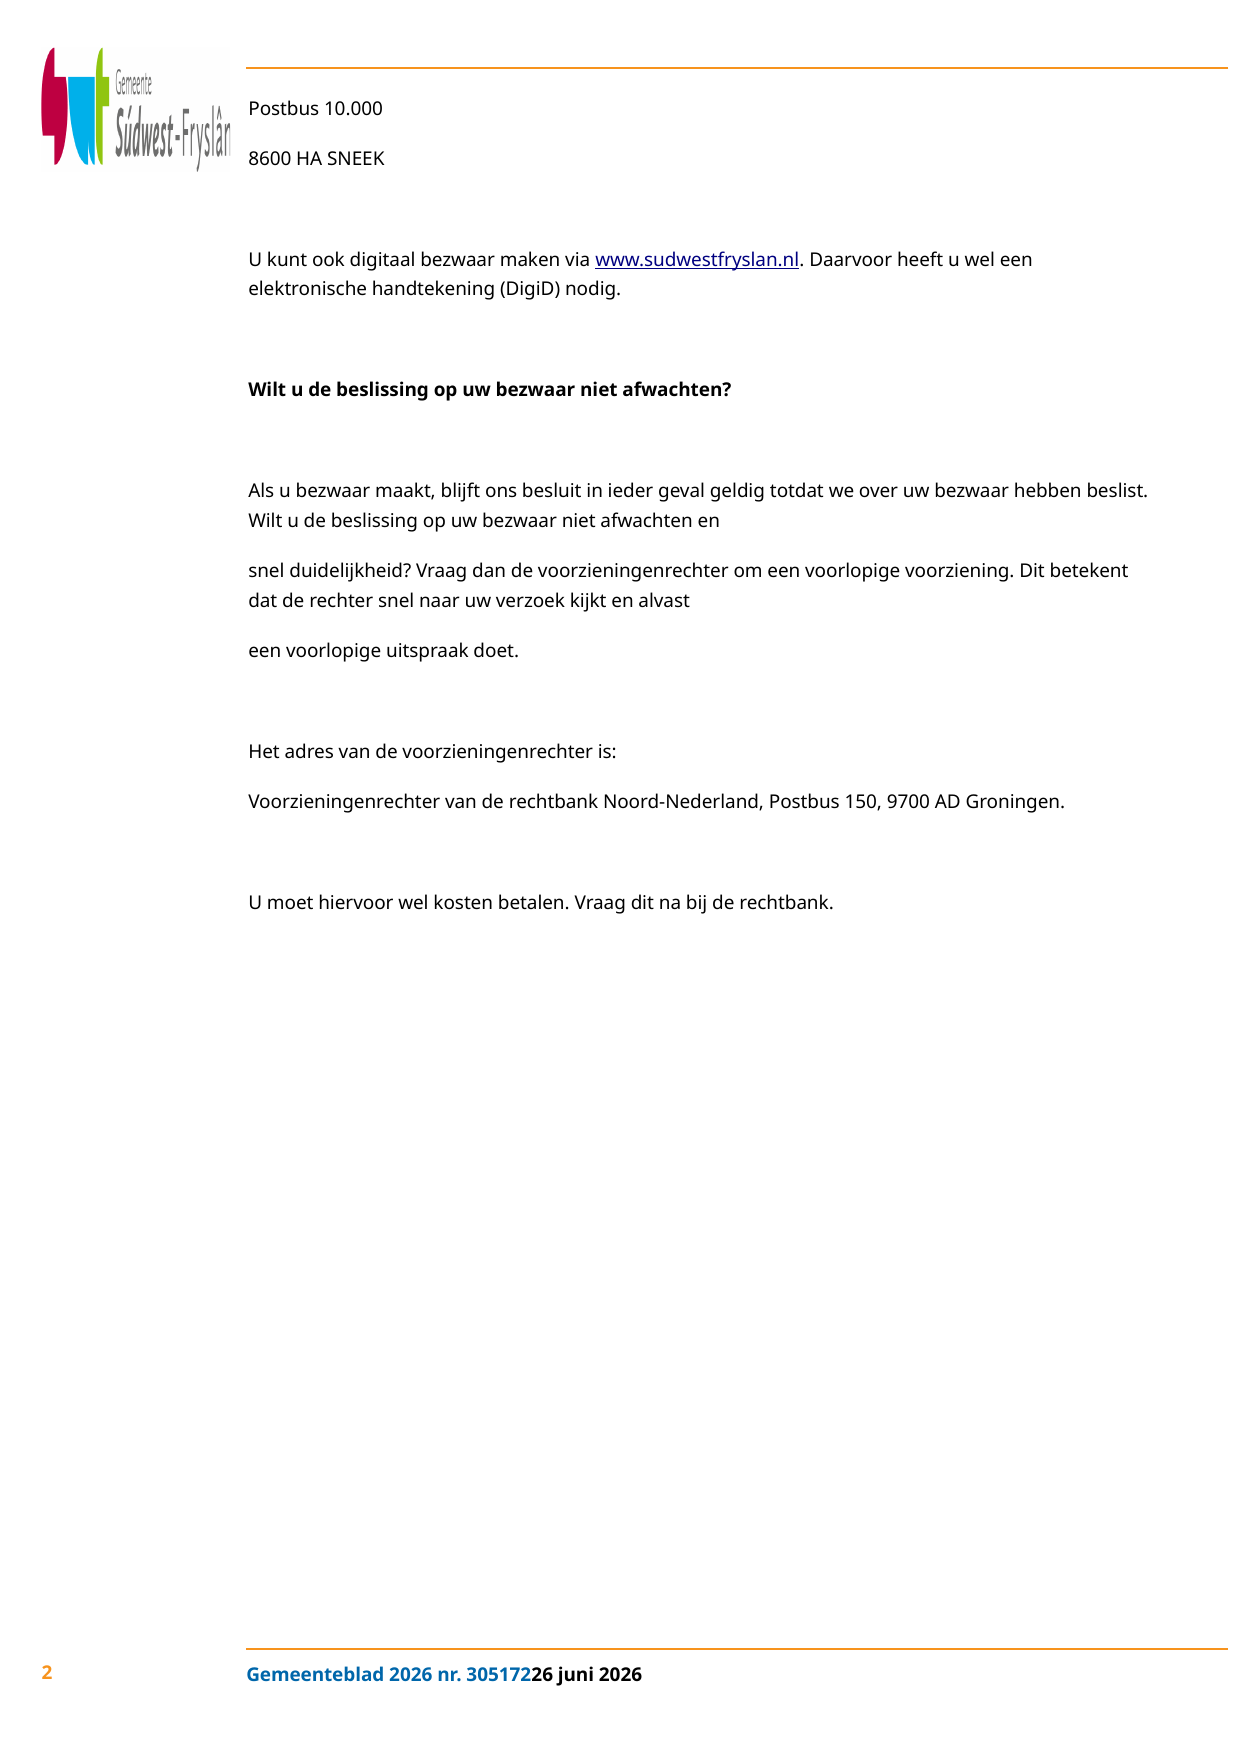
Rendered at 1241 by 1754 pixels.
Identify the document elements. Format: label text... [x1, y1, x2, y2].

text 8600 HA SNEEK [248, 145, 1152, 171]
text Voorzieningenrechter van de rechtbank Noord-Nederland, Postbus 150, 9700 AD Groningen. [248, 788, 1152, 814]
text snel duidelijkheid? Vraag dan de voorzieningenrechter om een voorlopige voorziening. Dit betekent dat de rechter snel naar uw verzoek kijkt en alvast [248, 557, 1152, 613]
picture [41, 47, 231, 172]
text Als u bezwaar maakt, blijft ons besluit in ieder geval geldig totdat we over uw bezwaar hebben beslist. Wilt u de beslissing op uw bezwaar niet afwachten en [248, 477, 1152, 533]
text U kunt ook digitaal bezwaar maken via www.sudwestfryslan.nl. Daarvoor heeft u wel een elektronische handtekening (DigiD) nodig. [248, 246, 1152, 301]
text een voorlopige uitspraak doet. [248, 637, 1152, 663]
text Wilt u de beslissing op uw bezwaar niet afwachten? [248, 376, 1152, 402]
text U moet hiervoor wel kosten betalen. Vraag dit na bij de rechtbank. [248, 889, 1152, 915]
text Postbus 10.000 [248, 95, 1152, 121]
text Het adres van de voorzieningenrechter is: [248, 738, 1152, 764]
